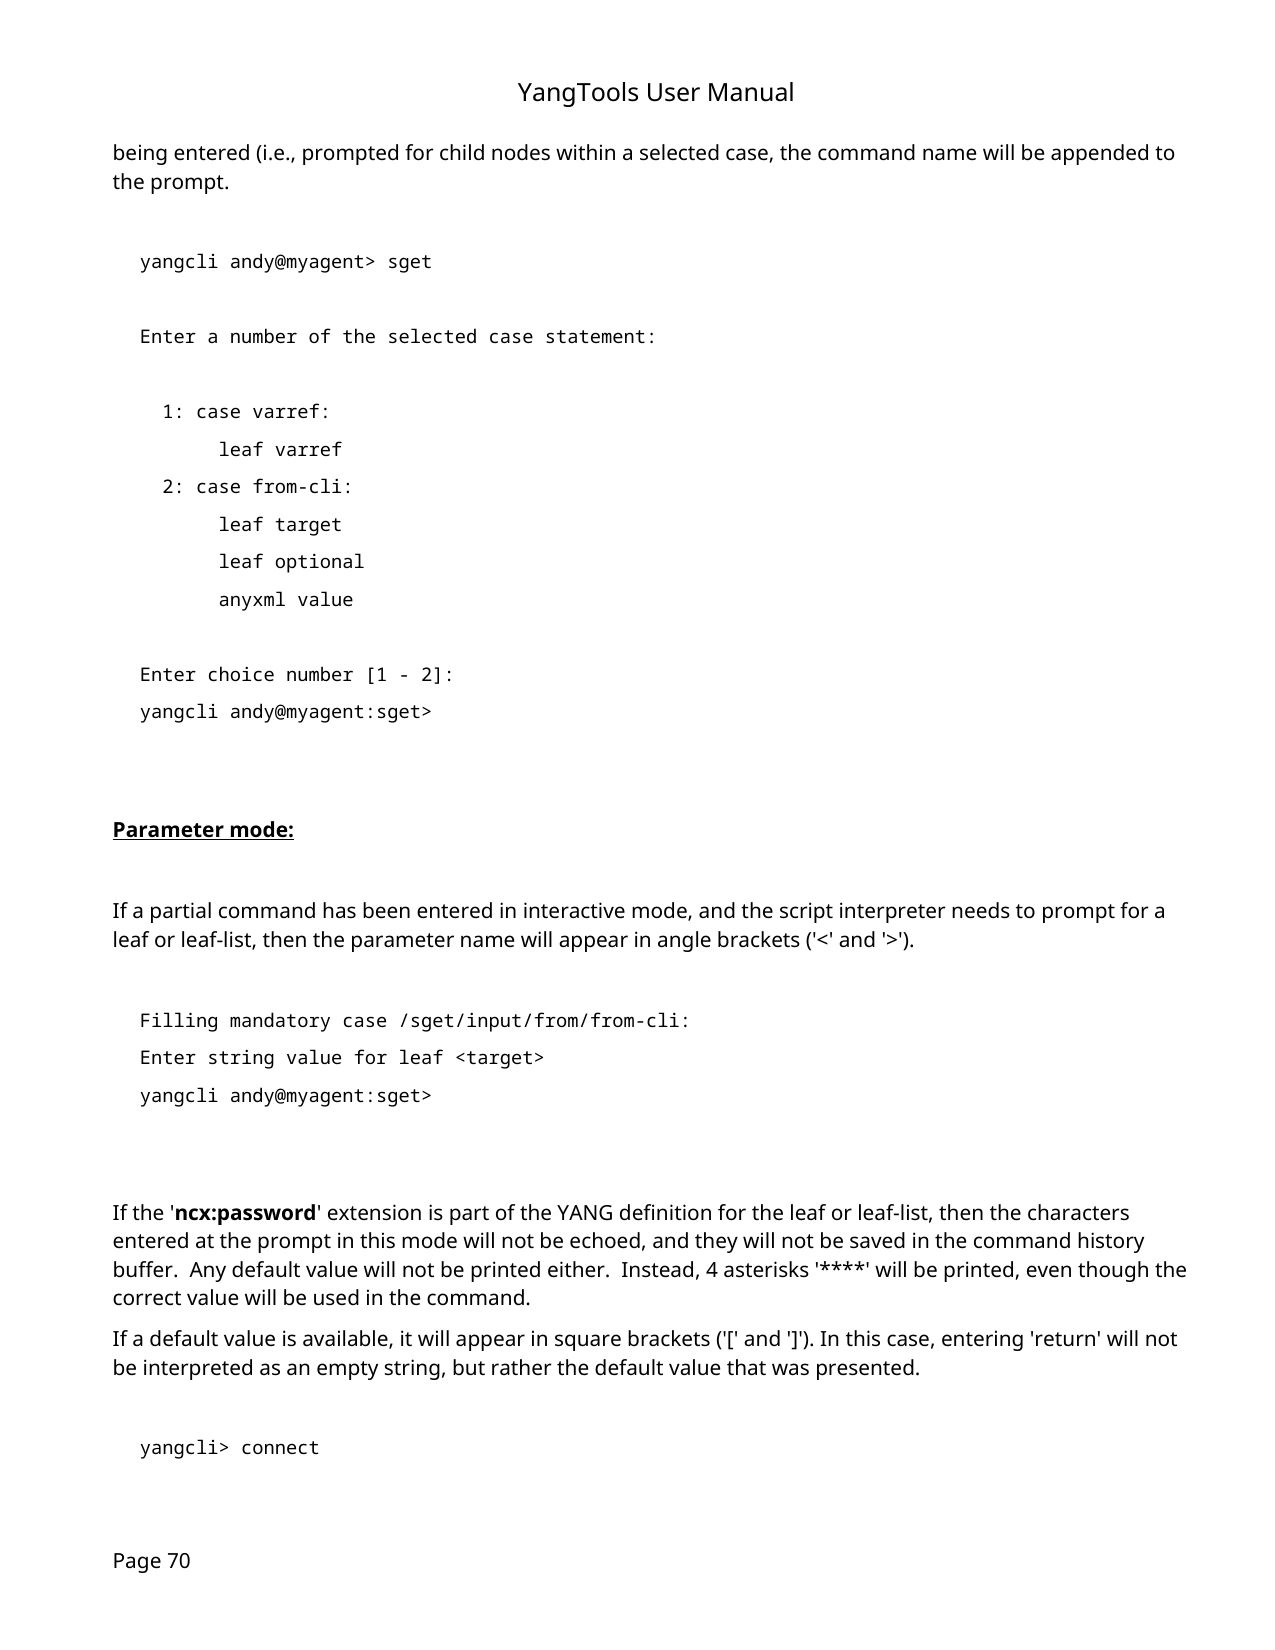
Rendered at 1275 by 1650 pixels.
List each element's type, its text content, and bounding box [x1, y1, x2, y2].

text Filling mandatory case /sget/input/from/from-cli: [139, 1007, 1200, 1032]
text yangcli> connect [139, 1434, 1200, 1460]
text leaf optional [139, 549, 1200, 574]
text If the 'ncx:password' extension is part of the YANG definition for the leaf or leaf-list, then the characters entered at the prompt in this mode will not be echoed, and they will not be saved in the command history buffer. Any default value will not be printed either. Instead, 4 asterisks '****' will be printed, even though the correct value will be used in the command. [112, 1198, 1200, 1312]
text Enter string value for leaf <target> [139, 1044, 1200, 1070]
text anyxml value [139, 586, 1200, 612]
text being entered (i.e., prompted for child nodes within a selected case, the command name will be appended to the prompt. [112, 138, 1200, 195]
text 1: case varref: [139, 399, 1200, 424]
text 2: case from-cli: [139, 474, 1200, 499]
text If a partial command has been entered in interactive mode, and the script interpreter needs to prompt for a leaf or leaf-list, then the parameter name will appear in angle brackets ('<' and '>'). [112, 897, 1200, 953]
text Parameter mode: [112, 815, 1200, 843]
text Enter a number of the selected case statement: [139, 324, 1200, 349]
text yangcli andy@myagent:sget> [139, 699, 1200, 724]
text yangcli andy@myagent:sget> [139, 1082, 1200, 1107]
text leaf varref [139, 436, 1200, 462]
text If a default value is available, it will appear in square brackets ('[' and ']'). In this case, entering 'return' will not be interpreted as an empty string, but rather the default value that was presented. [112, 1324, 1200, 1381]
text leaf target [139, 511, 1200, 537]
text Enter choice number [1 - 2]: [139, 661, 1200, 687]
text yangcli andy@myagent> sget [139, 249, 1200, 274]
